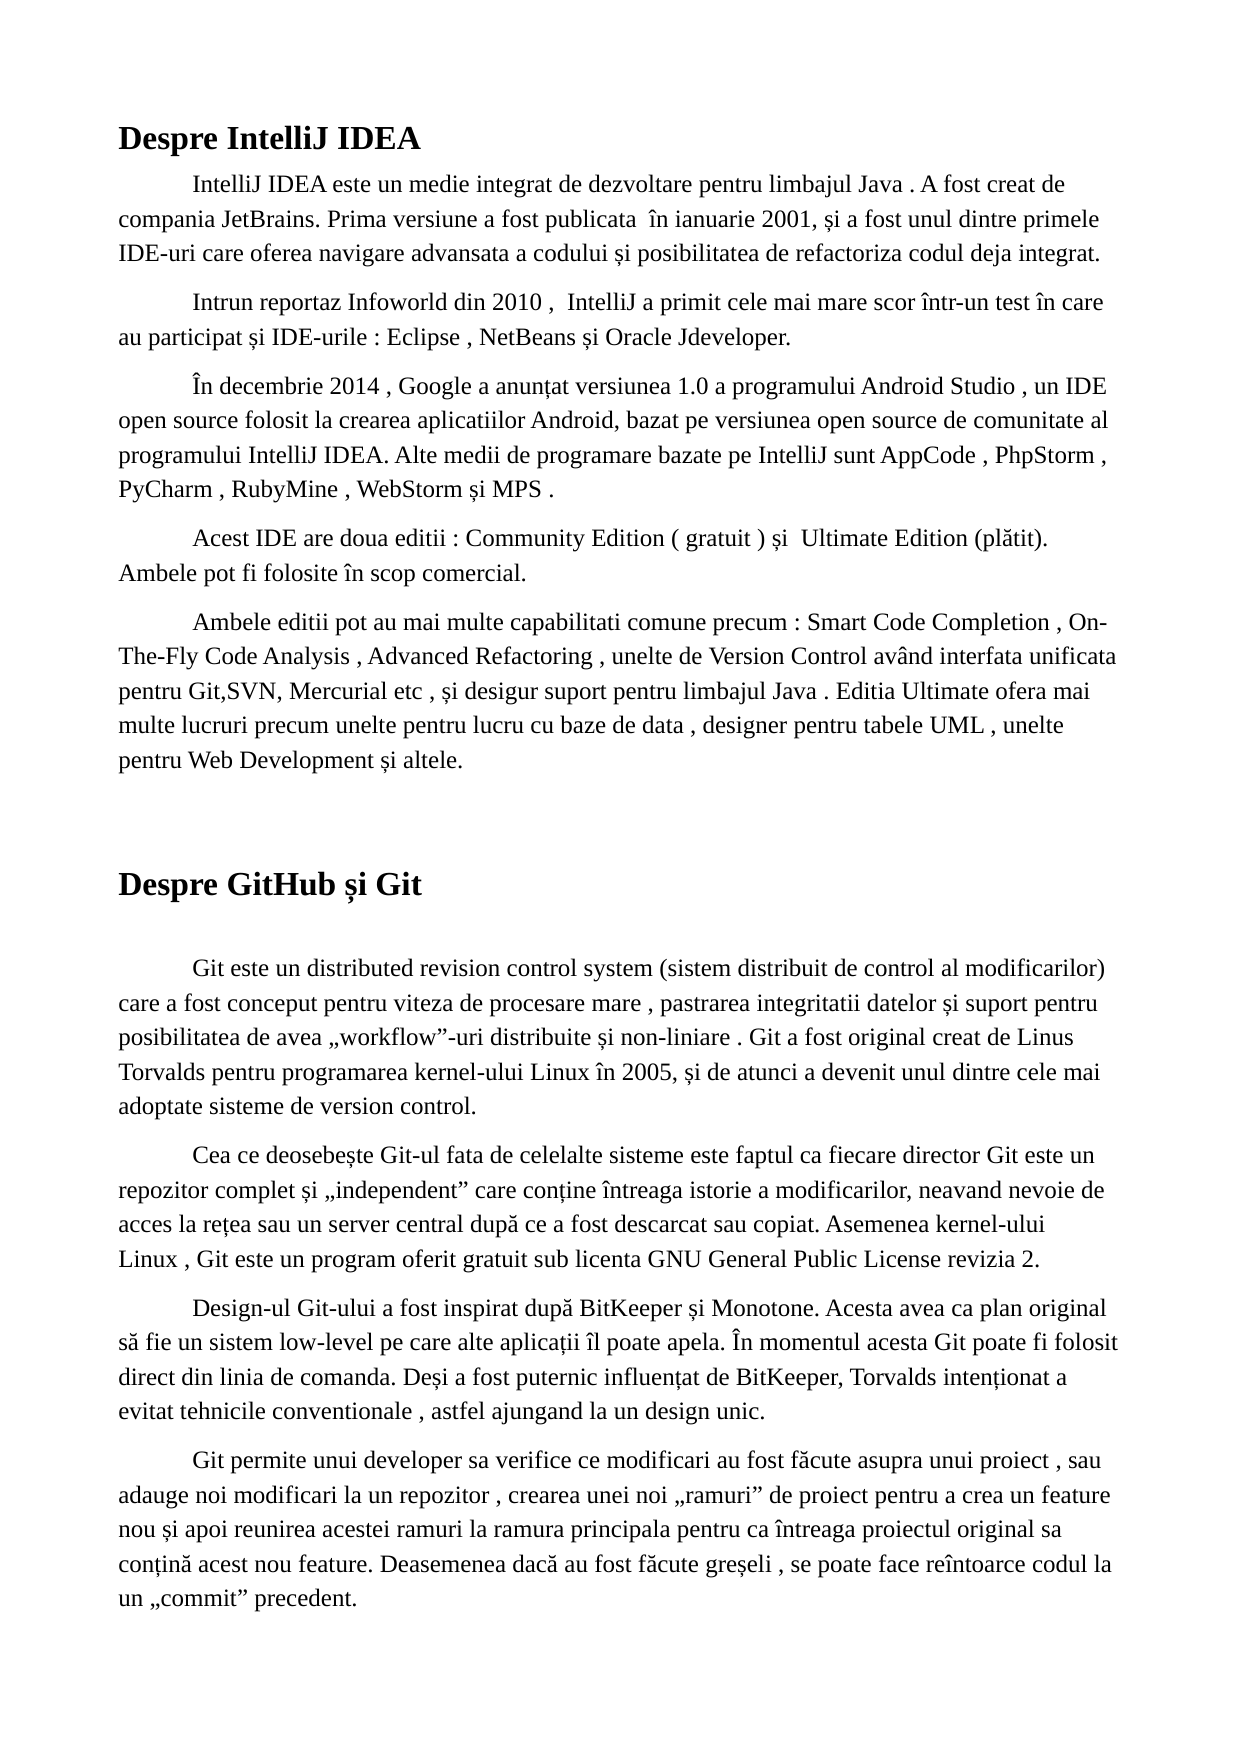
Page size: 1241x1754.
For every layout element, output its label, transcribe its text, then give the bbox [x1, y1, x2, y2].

text Git permite unui developer sa verifice ce modificari au fost făcute asupra unui proiect , sau adauge noi modificari la un repozitor , crearea unei noi „ramuri” de proiect pentru a crea un feature nou și apoi reunirea acestei ramuri la ramura principala pentru ca întreaga proiectul original sa conțină acest nou feature. Deasemenea dacă au fost făcute greșeli , se poate face reîntoarce codul la un „commit” precedent. [118, 1445, 1122, 1612]
text Design-ul Git-ului a fost inspirat după BitKeeper și Monotone. Acesta avea ca plan original să fie un sistem low-level pe care alte aplicații îl poate apela. În momentul acesta Git poate fi folosit direct din linia de comanda. Deși a fost puternic influențat de BitKeeper, Torvalds intenționat a evitat tehnicile conventionale , astfel ajungand la un design unic. [118, 1293, 1122, 1425]
text Intrun reportaz Infoworld din 2010 , IntelliJ a primit cele mai mare scor într-un test în care au participat și IDE-urile : Eclipse , NetBeans și Oracle Jdeveloper. [118, 287, 1122, 351]
text Git este un distributed revision control system (sistem distribuit de control al modificarilor) care a fost conceput pentru viteza de procesare mare , pastrarea integritatii datelor și suport pentru posibilitatea de avea „workflow”-uri distribuite și non-liniare . Git a fost original creat de Linus Torvalds pentru programarea kernel-ului Linux în 2005, și de atunci a devenit unul dintre cele mai adoptate sisteme de version control. [118, 953, 1122, 1120]
text Cea ce deosebește Git-ul fata de celelalte sisteme este faptul ca fiecare director Git este un repozitor complet și „independent” care conține întreaga istorie a modificarilor, neavand nevoie de acces la rețea sau un server central după ce a fost descarcat sau copiat. Asemenea kernel-ului Linux , Git este un program oferit gratuit sub licenta GNU General Public License revizia 2. [118, 1140, 1122, 1272]
text IntelliJ IDEA este un medie integrat de dezvoltare pentru limbajul Java . A fost creat de compania JetBrains. Prima versiune a fost publicata în ianuarie 2001, și a fost unul dintre primele IDE-uri care oferea navigare advansata a codului și posibilitatea de refactoriza codul deja integrat. [118, 169, 1122, 267]
text În decembrie 2014 , Google a anunțat versiunea 1.0 a programului Android Studio , un IDE open source folosit la crearea aplicatiilor Android, bazat pe versiunea open source de comunitate al programului IntelliJ IDEA. Alte medii de programare bazate pe IntelliJ sunt AppCode , PhpStorm , PyCharm , RubyMine , WebStorm și MPS . [118, 371, 1122, 503]
subtitle Despre GitHub și Git [118, 864, 1122, 902]
subtitle Despre IntelliJ IDEA [118, 118, 1122, 157]
text Acest IDE are doua editii : Community Edition ( gratuit ) și Ultimate Edition (plătit). Ambele pot fi folosite în scop comercial. [118, 523, 1122, 587]
text Ambele editii pot au mai multe capabilitati comune precum : Smart Code Completion , On-The-Fly Code Analysis , Advanced Refactoring , unelte de Version Control având interfata unificata pentru Git,SVN, Mercurial etc , și desigur suport pentru limbajul Java . Editia Ultimate ofera mai multe lucruri precum unelte pentru lucru cu baze de data , designer pentru tabele UML , unelte pentru Web Development și altele. [118, 607, 1122, 773]
